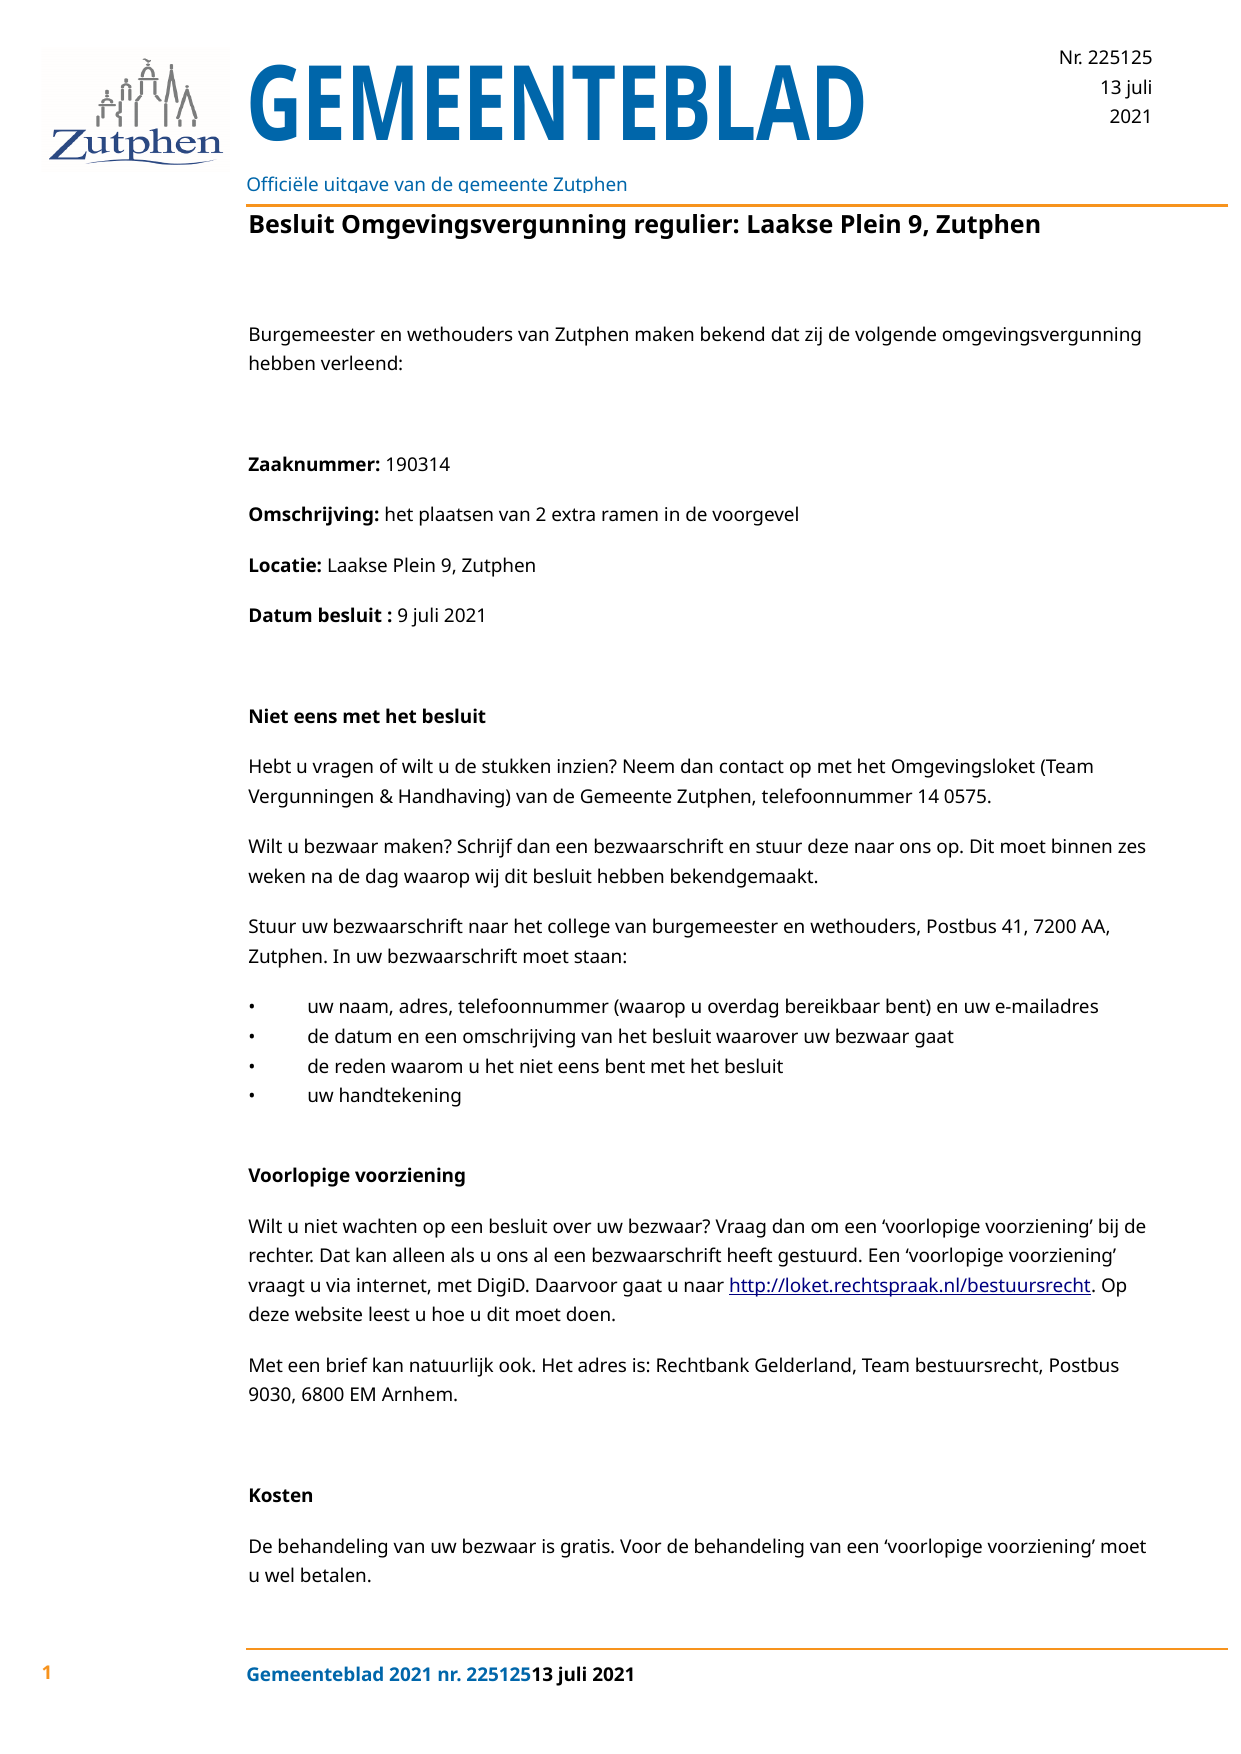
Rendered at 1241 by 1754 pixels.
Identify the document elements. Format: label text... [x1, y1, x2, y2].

list de reden waarom u het niet eens bent met het besluit [248, 1053, 1152, 1078]
text Datum besluit : 9 juli 2021 [248, 602, 1152, 628]
text Besluit Omgevingsvergunning regulier: Laakse Plein 9, Zutphen [248, 207, 1152, 241]
picture [41, 47, 231, 172]
text Omschrijving: het plaatsen van 2 extra ramen in de voorgevel [248, 502, 1152, 527]
text Kosten [248, 1482, 1152, 1508]
text Stuur uw bezwaarschrift naar het college van burgemeester en wethouders, Postbus 41, 7200 AA, Zutphen. In uw bezwaarschrift moet staan: [248, 914, 1152, 969]
text Met een brief kan natuurlijk ook. Het adres is: Rechtbank Gelderland, Team bestuursrecht, Postbus 9030, 6800 EM Arnhem. [248, 1352, 1152, 1407]
text Zaaknummer: 190314 [248, 451, 1152, 477]
text Niet eens met het besluit [248, 703, 1152, 729]
text Burgemeester en wethouders van Zutphen maken bekend dat zij de volgende omgevingsvergunning hebben verleend: [248, 321, 1152, 376]
text Voorlopige voorziening [248, 1162, 1152, 1188]
list uw naam, adres, telefoonnummer (waarop u overdag bereikbaar bent) en uw e-mailadres [248, 994, 1152, 1019]
text Wilt u bezwaar maken? Schrijf dan een bezwaarschrift en stuur deze naar ons op. Dit moet binnen zes weken na de dag waarop wij dit besluit hebben bekendgemaakt. [248, 834, 1152, 889]
text Locatie: Laakse Plein 9, Zutphen [248, 552, 1152, 578]
text De behandeling van uw bezwaar is gratis. Voor de behandeling van een ‘voorlopige voorziening’ moet u wel betalen. [248, 1533, 1152, 1588]
list de datum en een omschrijving van het besluit waarover uw bezwaar gaat [248, 1023, 1152, 1049]
list uw handtekening [248, 1082, 1152, 1108]
text Wilt u niet wachten op een besluit over uw bezwaar? Vraag dan om een ‘voorlopige voorziening’ bij de rechter. Dat kan alleen als u ons al een bezwaarschrift heeft gestuurd. Een ‘voorlopige voorziening’ vraagt u via internet, met DigiD. Daarvoor gaat u naar http://loket.rechtspraak.nl/bestuursrecht. Op deze website leest u hoe u dit moet doen. [248, 1213, 1152, 1327]
text Hebt u vragen of wilt u de stukken inzien? Neem dan contact op met het Omgevingsloket (Team Vergunningen & Handhaving) van de Gemeente Zutphen, telefoonnummer 14 0575. [248, 754, 1152, 809]
